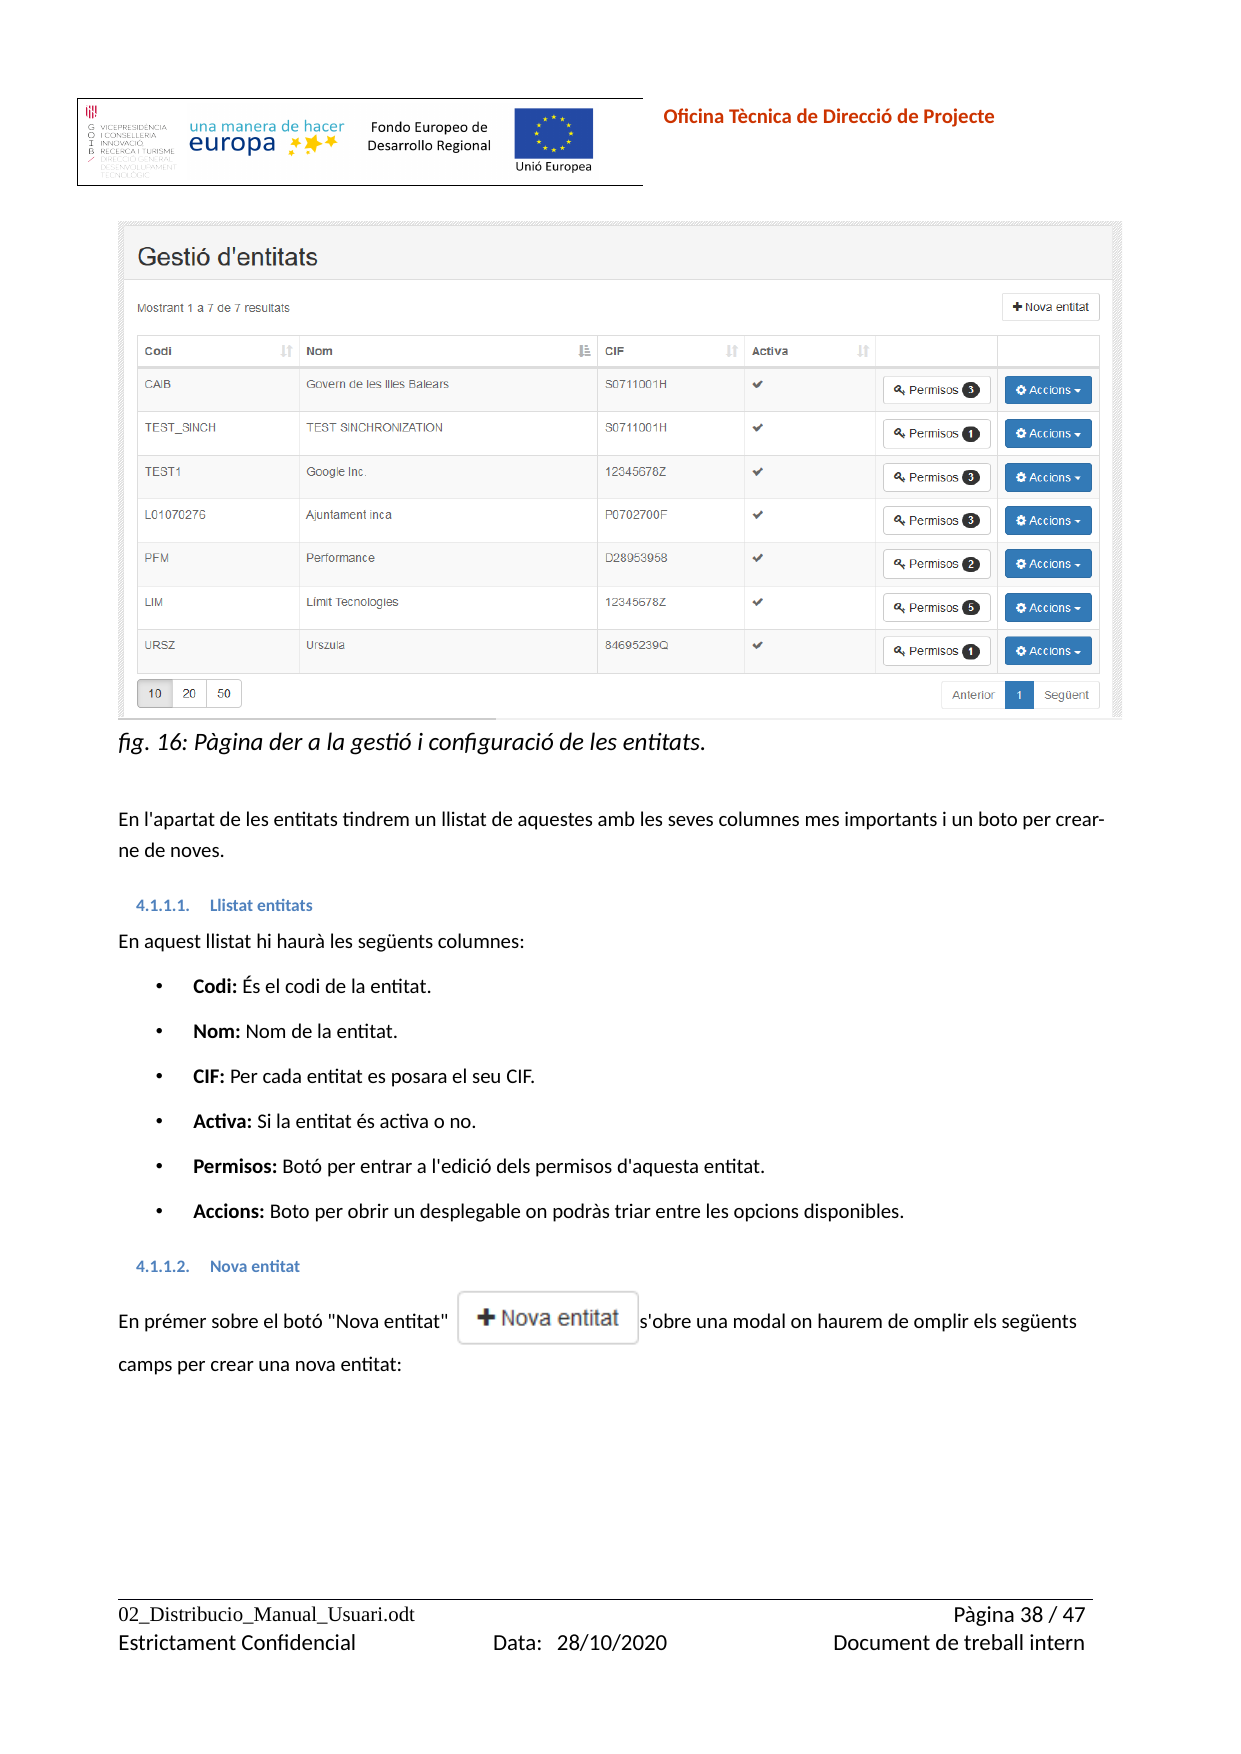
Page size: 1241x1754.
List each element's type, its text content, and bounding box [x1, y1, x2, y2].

subtitle Llistat entitats [136, 894, 1122, 916]
list Nom: Nom de la entitat. [156, 1018, 1122, 1043]
text fig. 16: Pàgina der a la gestió i configuració de les entitats. [118, 720, 1122, 756]
text En aquest llistat hi haurà les següents columnes: [118, 928, 1122, 953]
list Codi: És el codi de la entitat. [156, 973, 1122, 998]
list Activa: Si la entitat és activa o no. [156, 1108, 1122, 1133]
subtitle Nova entitat [136, 1256, 1122, 1277]
picture [187, 103, 599, 180]
text En prémer sobre el botó "Nova entitat" s'obre una modal on haurem de omplir els següents camps per crear una nova entitat: [118, 1289, 1122, 1377]
picture [453, 1289, 640, 1347]
list CIF: Per cada entitat es posara el seu CIF. [156, 1063, 1122, 1088]
picture [118, 221, 1123, 720]
picture [82, 103, 181, 180]
list Accions: Boto per obrir un desplegable on podràs triar entre les opcions disponibles. [156, 1198, 1122, 1223]
text En l'apartat de les entitats tindrem un llistat de aquestes amb les seves columnes mes importants i un boto per crear-ne de noves. [118, 806, 1122, 862]
list Permisos: Botó per entrar a l'edició dels permisos d'aquesta entitat. [156, 1153, 1122, 1178]
